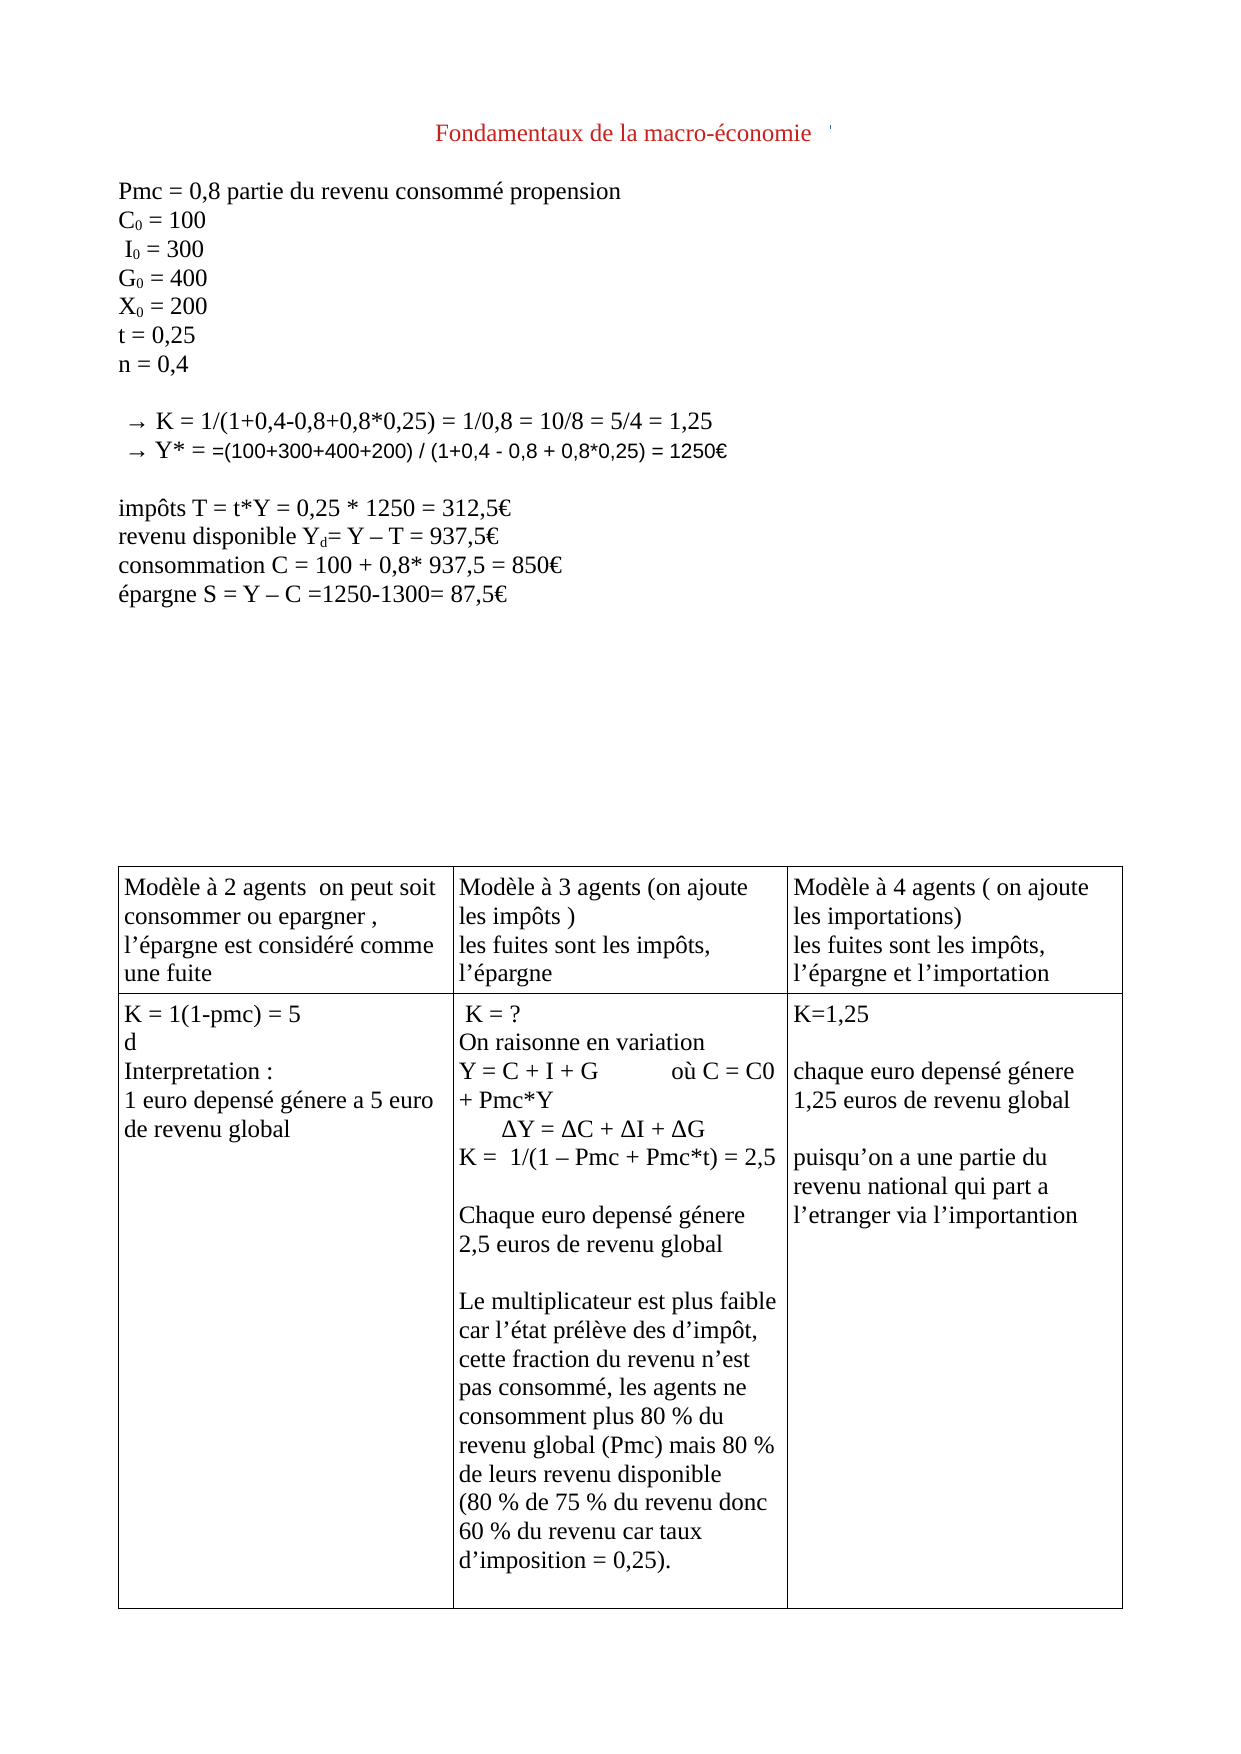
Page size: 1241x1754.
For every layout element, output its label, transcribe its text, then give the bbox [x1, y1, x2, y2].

text Pmc = 0,8 partie du revenu consommé propension [118, 176, 1122, 205]
table_header Modèle à 3 agents (on ajoute les impôts ) les fuites sont les impôts, l’épargne [454, 867, 787, 993]
text → Y* = =(100+300+400+200) / (1+0,4 - 0,8 + 0,8*0,25) = 1250€ [118, 435, 1122, 464]
text impôts T = t*Y = 0,25 * 1250 = 312,5€ [118, 493, 1122, 521]
text consommation C = 100 + 0,8* 937,5 = 850€ [118, 550, 1122, 579]
text I0 = 300 [118, 234, 1122, 263]
text G0 = 400 [118, 263, 1122, 291]
table_header Modèle à 4 agents ( on ajoute les importations) les fuites sont les impôts, l’épargne et l’importation [788, 867, 1122, 993]
text C0 = 100 [118, 205, 1122, 234]
text épargne S = Y – C =1250-1300= 87,5€ [118, 579, 1122, 608]
text → K = 1/(1+0,4-0,8+0,8*0,25) = 1/0,8 = 10/8 = 5/4 = 1,25 [118, 406, 1122, 435]
table_cell K = 1(1-pmc) = 5 d Interpretation : 1 euro depensé génere a 5 euro de revenu global [119, 994, 453, 1608]
text t = 0,25 [118, 320, 1122, 349]
table_cell K=1,25 chaque euro depensé génere 1,25 euros de revenu global puisqu’on a une partie du revenu national qui part a l’etranger via l’importantion [788, 994, 1122, 1608]
text X0 = 200 [118, 291, 1122, 320]
text revenu disponible Yd= Y – T = 937,5€ [118, 521, 1122, 550]
text n = 0,4 [118, 349, 1122, 378]
table_cell K = ? On raisonne en variation Y = C + I + G où C = C0 + Pmc*Y ΔY = ΔC + ΔI + ΔG K = 1/(1 – Pmc + Pmc*t) = 2,5 Chaque euro depensé génere 2,5 euros de revenu global Le multiplicateur est plus faible car l’état prélève des d’impôt, cette fraction du revenu n’est pas consommé, les agents ne consomment plus 80 % du revenu global (Pmc) mais 80 % de leurs revenu disponible (80 % de 75 % du revenu donc 60 % du revenu car taux d’imposition = 0,25). [454, 994, 787, 1608]
table_header Modèle à 2 agents on peut soit consommer ou epargner , l’épargne est considéré comme une fuite [119, 867, 453, 993]
